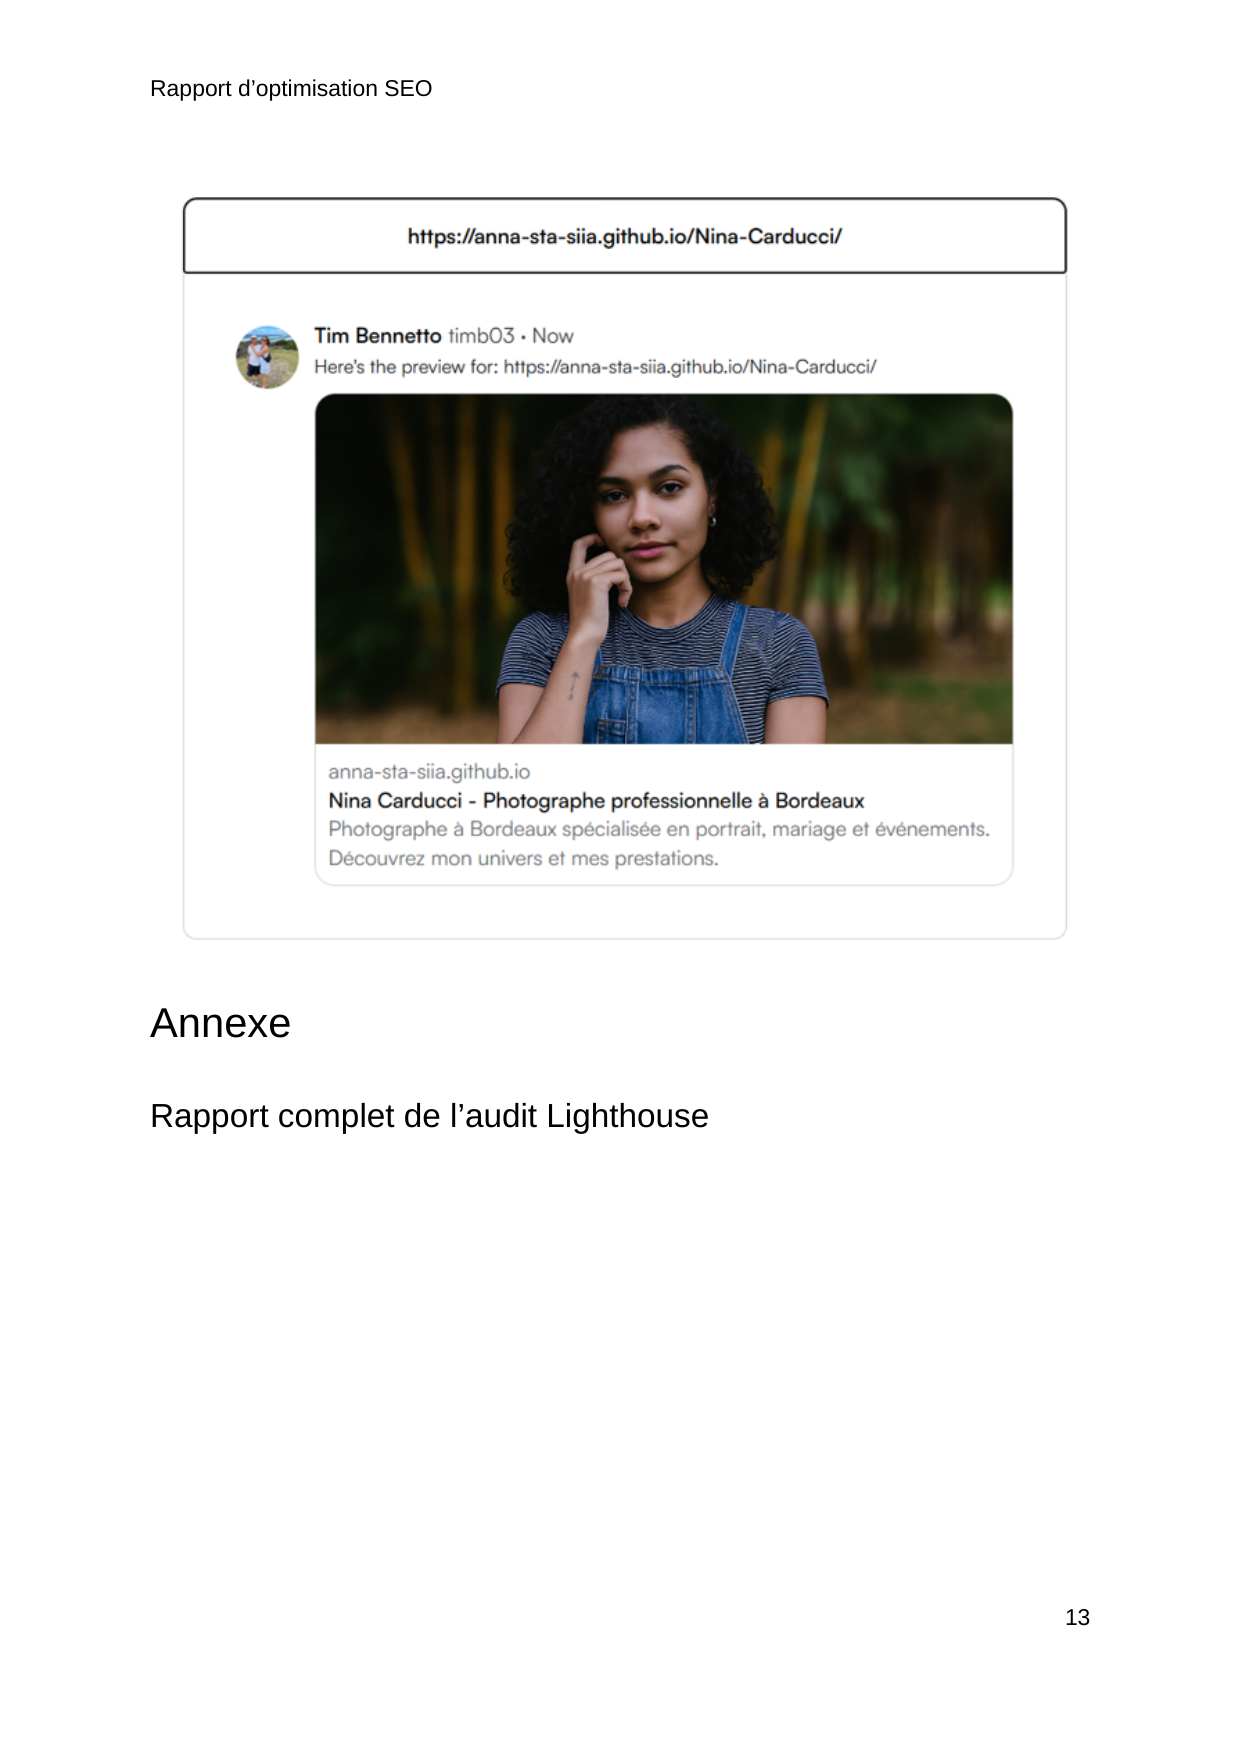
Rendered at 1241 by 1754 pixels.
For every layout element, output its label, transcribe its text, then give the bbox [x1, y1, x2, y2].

subtitle Annexe [150, 999, 1090, 1047]
subtitle Rapport complet de l’audit Lighthouse [150, 1097, 1090, 1135]
